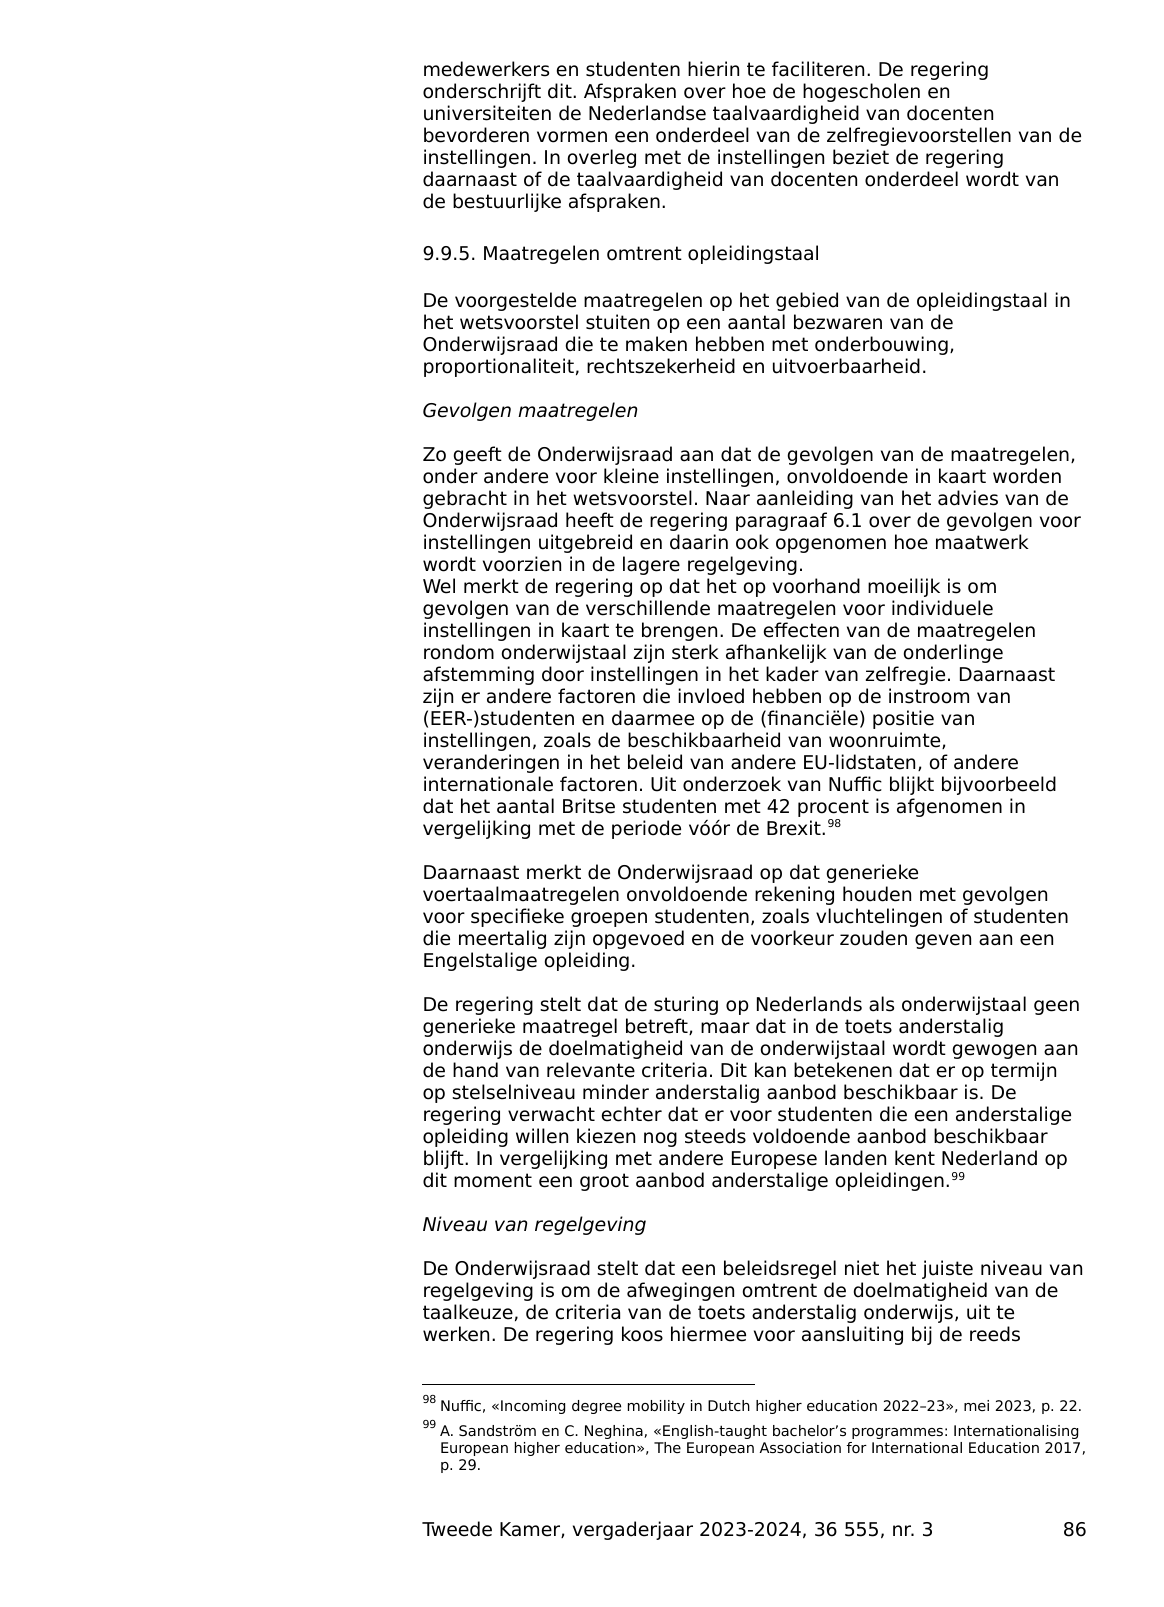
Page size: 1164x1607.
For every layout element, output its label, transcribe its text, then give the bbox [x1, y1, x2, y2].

text A. Sandström en C. Neghina, «English-taught bachelor’s programmes: Internationalising European higher education», The European Association for International Education 2017, p. 29. [422, 1418, 1087, 1474]
text De regering stelt dat de sturing op Nederlands als onderwijstaal geen generieke maatregel betreft, maar dat in de toets anderstalig onderwijs de doelmatigheid van de onderwijstaal wordt gewogen aan de hand van relevante criteria. Dit kan betekenen dat er op termijn op stelselniveau minder anderstalig aanbod beschikbaar is. De regering verwacht echter dat er voor studenten die een anderstalige opleiding willen kiezen nog steeds voldoende aanbod beschikbaar blijft. In vergelijking met andere Europese landen kent Nederland op dit moment een groot aanbod anderstalige opleidingen. [422, 994, 1087, 1192]
subtitle Gevolgen maatregelen [422, 400, 1087, 422]
text medewerkers en studenten hierin te faciliteren. De regering onderschrijft dit. Afspraken over hoe de hogescholen en universiteiten de Nederlandse taalvaardigheid van docenten bevorderen vormen een onderdeel van de zelfregievoorstellen van de instellingen. In overleg met de instellingen beziet de regering daarnaast of de taalvaardigheid van docenten onderdeel wordt van de bestuurlijke afspraken. [422, 59, 1087, 213]
text Daarnaast merkt de Onderwijsraad op dat generieke voertaalmaatregelen onvoldoende rekening houden met gevolgen voor specifieke groepen studenten, zoals vluchtelingen of studenten die meertalig zijn opgevoed en de voorkeur zouden geven aan een Engelstalige opleiding. [422, 862, 1087, 972]
subtitle Niveau van regelgeving [422, 1214, 1087, 1236]
text De Onderwijsraad stelt dat een beleidsregel niet het juiste niveau van regelgeving is om de afwegingen omtrent de doelmatigheid van de taalkeuze, de criteria van de toets anderstalig onderwijs, uit te werken. De regering koos hiermee voor aansluiting bij de reeds [422, 1258, 1087, 1346]
text Nuffic, «Incoming degree mobility in Dutch higher education 2022–23», mei 2023, p. 22. [422, 1393, 1087, 1416]
subtitle 9.9.5. Maatregelen omtrent opleidingstaal [422, 243, 1087, 265]
text De voorgestelde maatregelen op het gebied van de opleidingstaal in het wetsvoorstel stuiten op een aantal bezwaren van de Onderwijsraad die te maken hebben met onderbouwing, proportionaliteit, rechtszekerheid en uitvoerbaarheid. [422, 290, 1087, 378]
text Wel merkt de regering op dat het op voorhand moeilijk is om gevolgen van de verschillende maatregelen voor individuele instellingen in kaart te brengen. De effecten van de maatregelen rondom onderwijstaal zijn sterk afhankelijk van de onderlinge afstemming door instellingen in het kader van zelfregie. Daarnaast zijn er andere factoren die invloed hebben op de instroom van (EER-)studenten en daarmee op de (financiële) positie van instellingen, zoals de beschikbaarheid van woonruimte, veranderingen in het beleid van andere EU-lidstaten, of andere internationale factoren. Uit onderzoek van Nuffic blijkt bijvoorbeeld dat het aantal Britse studenten met 42 procent is afgenomen in vergelijking met de periode vóór de Brexit. [422, 576, 1087, 840]
text Zo geeft de Onderwijsraad aan dat de gevolgen van de maatregelen, onder andere voor kleine instellingen, onvoldoende in kaart worden gebracht in het wetsvoorstel. Naar aanleiding van het advies van de Onderwijsraad heeft de regering paragraaf 6.1 over de gevolgen voor instellingen uitgebreid en daarin ook opgenomen hoe maatwerk wordt voorzien in de lagere regelgeving. [422, 444, 1087, 576]
